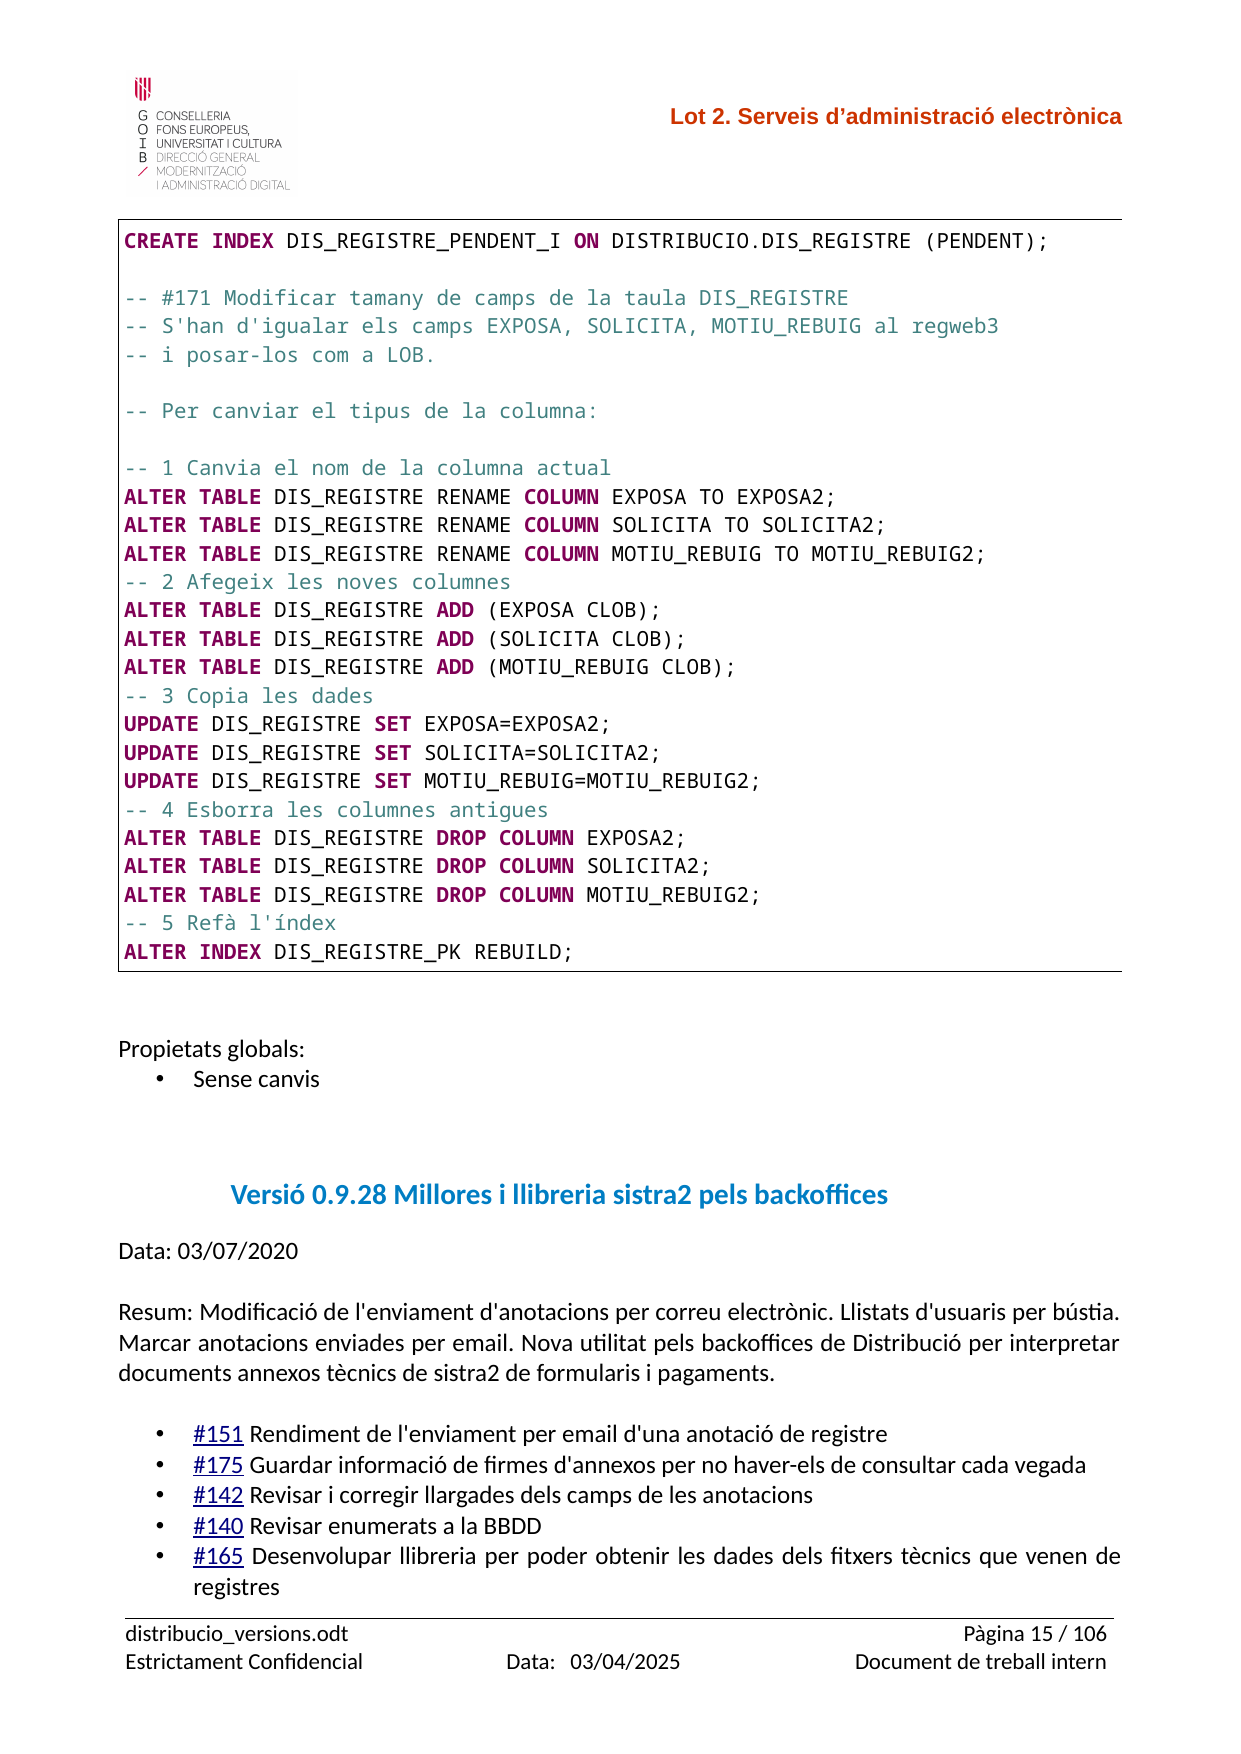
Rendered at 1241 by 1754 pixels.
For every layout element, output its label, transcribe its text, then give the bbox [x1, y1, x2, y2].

list #165 Desenvolupar llibreria per poder obtenir les dades dels fitxers tècnics que venen de registres [156, 1540, 1122, 1601]
list #142 Revisar i corregir llargades dels camps de les anotacions [156, 1479, 1122, 1510]
text Resum: Modificació de l'enviament d'anotacions per correu electrònic. Llistats d'usuaris per bústia. Marcar anotacions enviades per email. Nova utilitat pels backoffices de Distribució per interpretar documents annexos tècnics de sistra2 de formularis i pagaments. [118, 1296, 1122, 1388]
list #175 Guardar informació de firmes d'annexos per no haver-els de consultar cada vegada [156, 1449, 1122, 1479]
picture [126, 70, 299, 197]
subtitle Versió 0.9.28 Millores i llibreria sistra2 pels backoffices [153, 1176, 1122, 1211]
text Propietats globals: [118, 1033, 1122, 1064]
list #151 Rendiment de l'enviament per email d'una anotació de registre [156, 1418, 1122, 1449]
text Data: 03/07/2020 [118, 1235, 1122, 1266]
list #140 Revisar enumerats a la BBDD [156, 1510, 1122, 1540]
list Sense canvis [156, 1064, 1122, 1094]
table_header CREATE INDEX DIS_REGISTRE_PENDENT_I ON DISTRIBUCIO.DIS_REGISTRE (PENDENT); -- #171 Modificar tamany de camps de la taula DIS_REGISTRE -- S'han d'igualar els camps EXPOSA, SOLICITA, MOTIU_REBUIG al regweb3 -- i posar-los com a LOB. -- Per canviar el tipus de la columna: -- 1 Canvia el nom de la columna actual ALTER TABLE DIS_REGISTRE RENAME COLUMN EXPOSA TO EXPOSA2; ALTER TABLE DIS_REGISTRE RENAME COLUMN SOLICITA TO SOLICITA2; ALTER TABLE DIS_REGISTRE RENAME COLUMN MOTIU_REBUIG TO MOTIU_REBUIG2; -- 2 Afegeix les noves columnes ALTER TABLE DIS_REGISTRE ADD (EXPOSA CLOB); ALTER TABLE DIS_REGISTRE ADD (SOLICITA CLOB); ALTER TABLE DIS_REGISTRE ADD (MOTIU_REBUIG CLOB); -- 3 Copia les dades UPDATE DIS_REGISTRE SET EXPOSA=EXPOSA2; UPDATE DIS_REGISTRE SET SOLICITA=SOLICITA2; UPDATE DIS_REGISTRE SET MOTIU_REBUIG=MOTIU_REBUIG2; -- 4 Esborra les columnes antigues ALTER TABLE DIS_REGISTRE DROP COLUMN EXPOSA2; ALTER TABLE DIS_REGISTRE DROP COLUMN SOLICITA2; ALTER TABLE DIS_REGISTRE DROP COLUMN MOTIU_REBUIG2; -- 5 Refà l'índex ALTER INDEX DIS_REGISTRE_PK REBUILD; [119, 220, 1122, 971]
